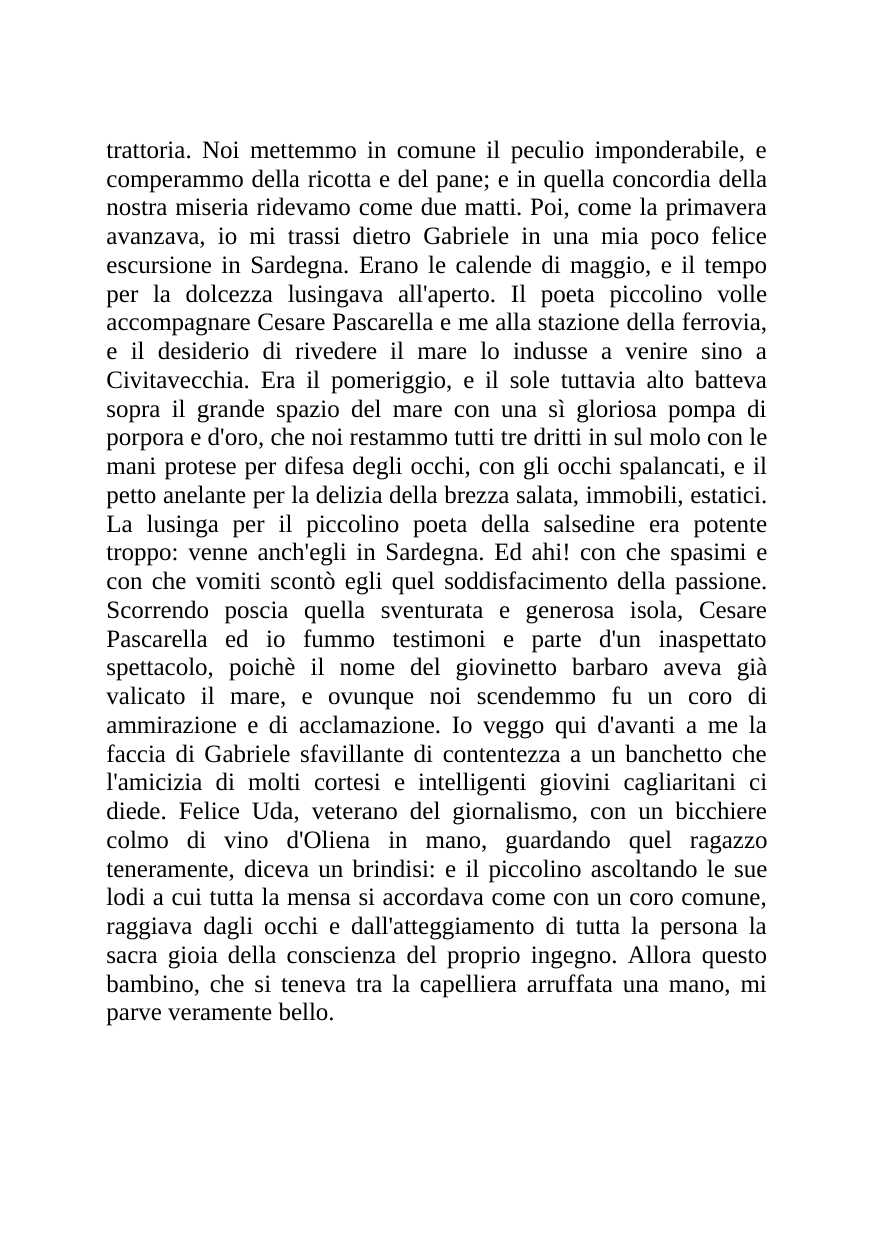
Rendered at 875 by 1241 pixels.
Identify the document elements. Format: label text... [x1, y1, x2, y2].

text trattoria. Noi mettemmo in comune il peculio imponderabile, e comperammo della ricotta e del pane; e in quella concordia della nostra miseria ridevamo come due matti. Poi, come la primavera avanzava, io mi trassi dietro Gabriele in una mia poco felice escursione in Sardegna. Erano le calende di maggio, e il tempo per la dolcezza lusingava all'aperto. Il poeta piccolino volle accompagnare Cesare Pascarella e me alla stazione della ferrovia, e il desiderio di rivedere il mare lo indusse a venire sino a Civitavecchia. Era il pomeriggio, e il sole tuttavia alto batteva sopra il grande spazio del mare con una sì gloriosa pompa di porpora e d'oro, che noi restammo tutti tre dritti in sul molo con le mani protese per difesa degli occhi, con gli occhi spalancati, e il petto anelante per la delizia della brezza salata, immobili, estatici. La lusinga per il piccolino poeta della salsedine era potente troppo: venne anch'egli in Sardegna. Ed ahi! con che spasimi e con che vomiti scontò egli quel soddisfacimento della passione. Scorrendo poscia quella sventurata e generosa isola, Cesare Pascarella ed io fummo testimoni e parte d'un inaspettato spettacolo, poichè il nome del giovinetto barbaro aveva già valicato il mare, e ovunque noi scendemmo fu un coro di ammirazione e di acclamazione. Io veggo qui d'avanti a me la faccia di Gabriele sfavillante di contentezza a un banchetto che l'amicizia di molti cortesi e intelligenti giovini cagliaritani ci diede. Felice Uda, veterano del giornalismo, con un bicchiere colmo di vino d'Oliena in mano, guardando quel ragazzo teneramente, diceva un brindisi: e il piccolino ascoltando le sue lodi a cui tutta la mensa si accordava come con un coro comune, raggiava dagli occhi e dall'atteggiamento di tutta la persona la sacra gioia della conscienza del proprio ingegno. Allora questo bambino, che si teneva tra la capelliera arruffata una mano, mi parve veramente bello. [106, 135, 768, 1026]
